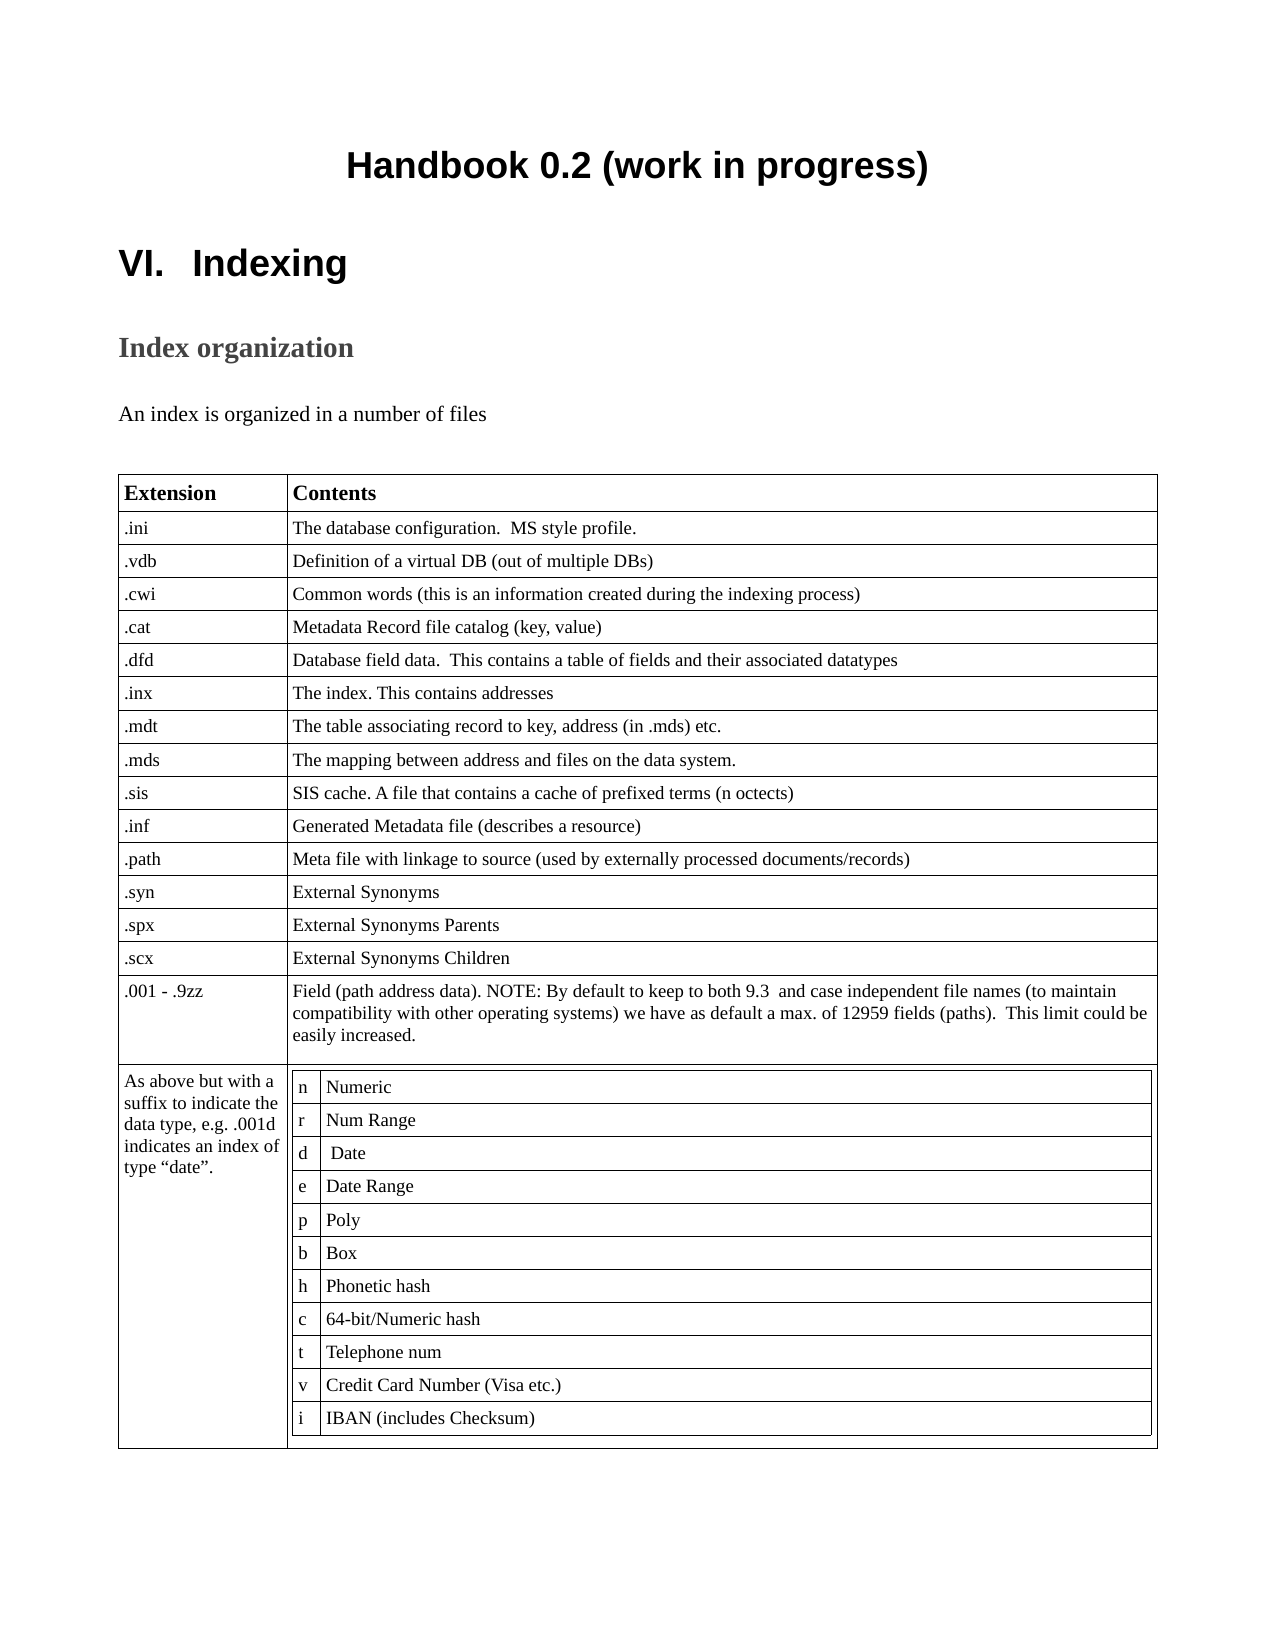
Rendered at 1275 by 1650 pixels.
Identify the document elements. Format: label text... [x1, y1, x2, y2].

table_cell Field (path address data). NOTE: By default to keep to both 9.3 and case independent file names (to maintain compatibility with other operating systems) we have as default a max. of 12959 fields (paths). This limit could be easily increased. [288, 976, 1157, 1064]
table_cell v [293, 1369, 320, 1401]
table_cell External Synonyms Children [288, 942, 1157, 974]
table_header n [293, 1071, 320, 1103]
table_cell .dfd [119, 644, 287, 676]
table_cell Poly [321, 1204, 1151, 1236]
table_cell .path [119, 843, 287, 875]
table_cell 64-bit/Numeric hash [321, 1303, 1151, 1335]
table_cell Metadata Record file catalog (key, value) [288, 611, 1157, 643]
table_cell Definition of a virtual DB (out of multiple DBs) [288, 545, 1157, 577]
table_header Contents [288, 475, 1157, 511]
table_header Numeric [321, 1071, 1151, 1103]
text An index is organized in a number of files [118, 401, 1157, 426]
table_cell Num Range [321, 1104, 1151, 1136]
table_cell .inf [119, 810, 287, 842]
table_cell .cwi [119, 578, 287, 610]
table_cell .vdb [119, 545, 287, 577]
table_cell .001 - .9zz [119, 976, 287, 1064]
table_cell Database field data. This contains a table of fields and their associated datatypes [288, 644, 1157, 676]
table_header Extension [119, 475, 287, 511]
table_cell Meta file with linkage to source (used by externally processed documents/records) [288, 843, 1157, 875]
table_cell .spx [119, 909, 287, 941]
table_cell r [293, 1104, 320, 1136]
table_cell b [293, 1237, 320, 1269]
table_cell i [293, 1402, 320, 1434]
table_cell .syn [119, 876, 287, 908]
table_cell IBAN (includes Checksum) [321, 1402, 1151, 1434]
table_cell Box [321, 1237, 1151, 1269]
subtitle Index organization [118, 330, 1157, 364]
table_cell Credit Card Number (Visa etc.) [321, 1369, 1151, 1401]
table_cell Date [321, 1137, 1151, 1169]
table_cell t [293, 1336, 320, 1368]
table_cell Phonetic hash [321, 1270, 1151, 1302]
table_cell SIS cache. A file that contains a cache of prefixed terms (n octects) [288, 777, 1157, 809]
table_cell Date Range [321, 1171, 1151, 1203]
table_cell [288, 1065, 1157, 1448]
table_cell As above but with a suffix to indicate the data type, e.g. .001d indicates an index of type “date”. [119, 1065, 287, 1448]
table_cell External Synonyms [288, 876, 1157, 908]
table_cell Common words (this is an information created during the indexing process) [288, 578, 1157, 610]
table_cell The index. This contains addresses [288, 677, 1157, 709]
table_cell c [293, 1303, 320, 1335]
table_cell e [293, 1171, 320, 1203]
table_cell p [293, 1204, 320, 1236]
table_cell .cat [119, 611, 287, 643]
table_cell .sis [119, 777, 287, 809]
table_cell External Synonyms Parents [288, 909, 1157, 941]
table_cell d [293, 1137, 320, 1169]
table_cell The table associating record to key, address (in .mds) etc. [288, 711, 1157, 743]
table_cell .scx [119, 942, 287, 974]
subtitle Indexing [118, 241, 1157, 284]
table_cell Generated Metadata file (describes a resource) [288, 810, 1157, 842]
table_cell .mdt [119, 711, 287, 743]
table_cell .mds [119, 744, 287, 776]
table_cell The database configuration. MS style profile. [288, 512, 1157, 544]
table_cell The mapping between address and files on the data system. [288, 744, 1157, 776]
table_cell h [293, 1270, 320, 1302]
table_cell .ini [119, 512, 287, 544]
table_cell .inx [119, 677, 287, 709]
table_cell Telephone num [321, 1336, 1151, 1368]
